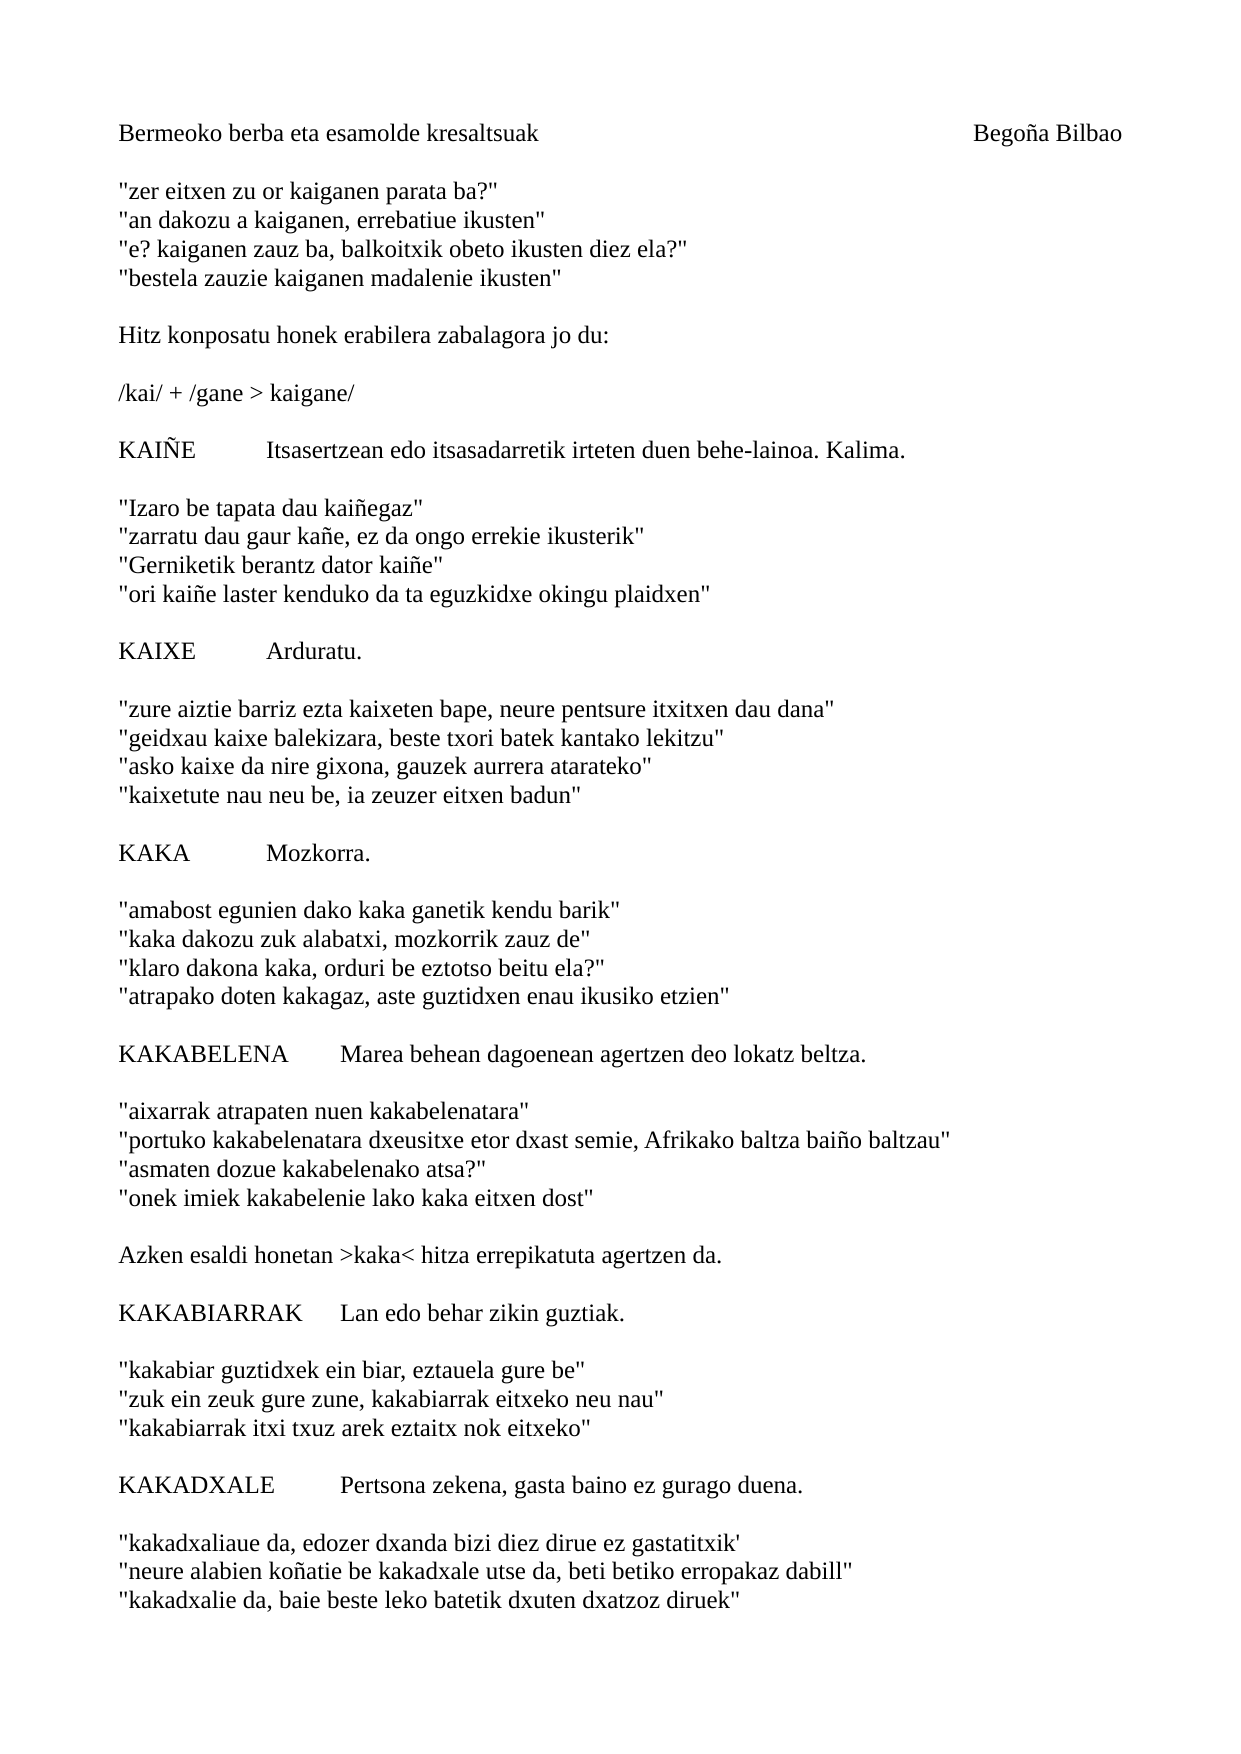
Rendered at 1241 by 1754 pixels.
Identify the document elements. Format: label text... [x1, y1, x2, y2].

text "aixarrak atrapaten nuen kakabelenatara" [118, 1096, 1122, 1125]
text "kakabiar guztidxek ein biar, eztauela gure be" [118, 1355, 1122, 1384]
text "Gerniketik berantz dator kaiñe" [118, 550, 1122, 579]
text "atrapako doten kakagaz, aste guztidxen enau ikusiko etzien" [118, 981, 1122, 1010]
text KAKA Mozkorra. [118, 838, 1122, 866]
text "zuk ein zeuk gure zune, kakabiarrak eitxeko neu nau" [118, 1384, 1122, 1413]
text "amabost egunien dako kaka ganetik kendu barik" [118, 895, 1122, 924]
text "Izaro be tapata dau kaiñegaz" [118, 493, 1122, 521]
text /kai/ + /gane > kaigane/ [118, 378, 1122, 406]
text KAKADXALE Pertsona zekena, gasta baino ez gurago duena. [118, 1470, 1122, 1499]
text KAIÑE Itsasertzean edo itsasadarretik irteten duen behe-lainoa. Kalima. [118, 435, 1122, 464]
text "kaka dakozu zuk alabatxi, mozkorrik zauz de" [118, 924, 1122, 953]
text "asmaten dozue kakabelenako atsa?" [118, 1154, 1122, 1183]
text "an dakozu a kaiganen, errebatiue ikusten" [118, 205, 1122, 234]
text "zer eitxen zu or kaiganen parata ba?" [118, 176, 1122, 205]
text "kakadxaliaue da, edozer dxanda bizi diez dirue ez gastatitxik' [118, 1528, 1122, 1556]
text "kaixetute nau neu be, ia zeuzer eitxen badun" [118, 780, 1122, 809]
text "onek imiek kakabelenie lako kaka eitxen dost" [118, 1183, 1122, 1211]
text "zarratu dau gaur kañe, ez da ongo errekie ikusterik" [118, 521, 1122, 550]
text "bestela zauzie kaiganen madalenie ikusten" [118, 263, 1122, 291]
text KAIXE Arduratu. [118, 636, 1122, 665]
text "ori kaiñe laster kenduko da ta eguzkidxe okingu plaidxen" [118, 579, 1122, 608]
text "klaro dakona kaka, orduri be eztotso beitu ela?" [118, 953, 1122, 981]
text "e? kaiganen zauz ba, balkoitxik obeto ikusten diez ela?" [118, 234, 1122, 263]
text "portuko kakabelenatara dxeusitxe etor dxast semie, Afrikako baltza baiño baltzau" [118, 1125, 1122, 1154]
text Hitz konposatu honek erabilera zabalagora jo du: [118, 320, 1122, 349]
text KAKABELENA Marea behean dagoenean agertzen deo lokatz beltza. [118, 1039, 1122, 1068]
text KAKABIARRAK Lan edo behar zikin guztiak. [118, 1298, 1122, 1326]
text "zure aiztie barriz ezta kaixeten bape, neure pentsure itxitxen dau dana" [118, 694, 1122, 723]
text Azken esaldi honetan >kaka< hitza errepikatuta agertzen da. [118, 1240, 1122, 1269]
text "geidxau kaixe balekizara, beste txori batek kantako lekitzu" [118, 723, 1122, 751]
text "kakabiarrak itxi txuz arek eztaitx nok eitxeko" [118, 1413, 1122, 1441]
text "asko kaixe da nire gixona, gauzek aurrera atarateko" [118, 751, 1122, 780]
text "kakadxalie da, baie beste leko batetik dxuten dxatzoz diruek" [118, 1585, 1122, 1614]
text "neure alabien koñatie be kakadxale utse da, beti betiko erropakaz dabill" [118, 1556, 1122, 1585]
